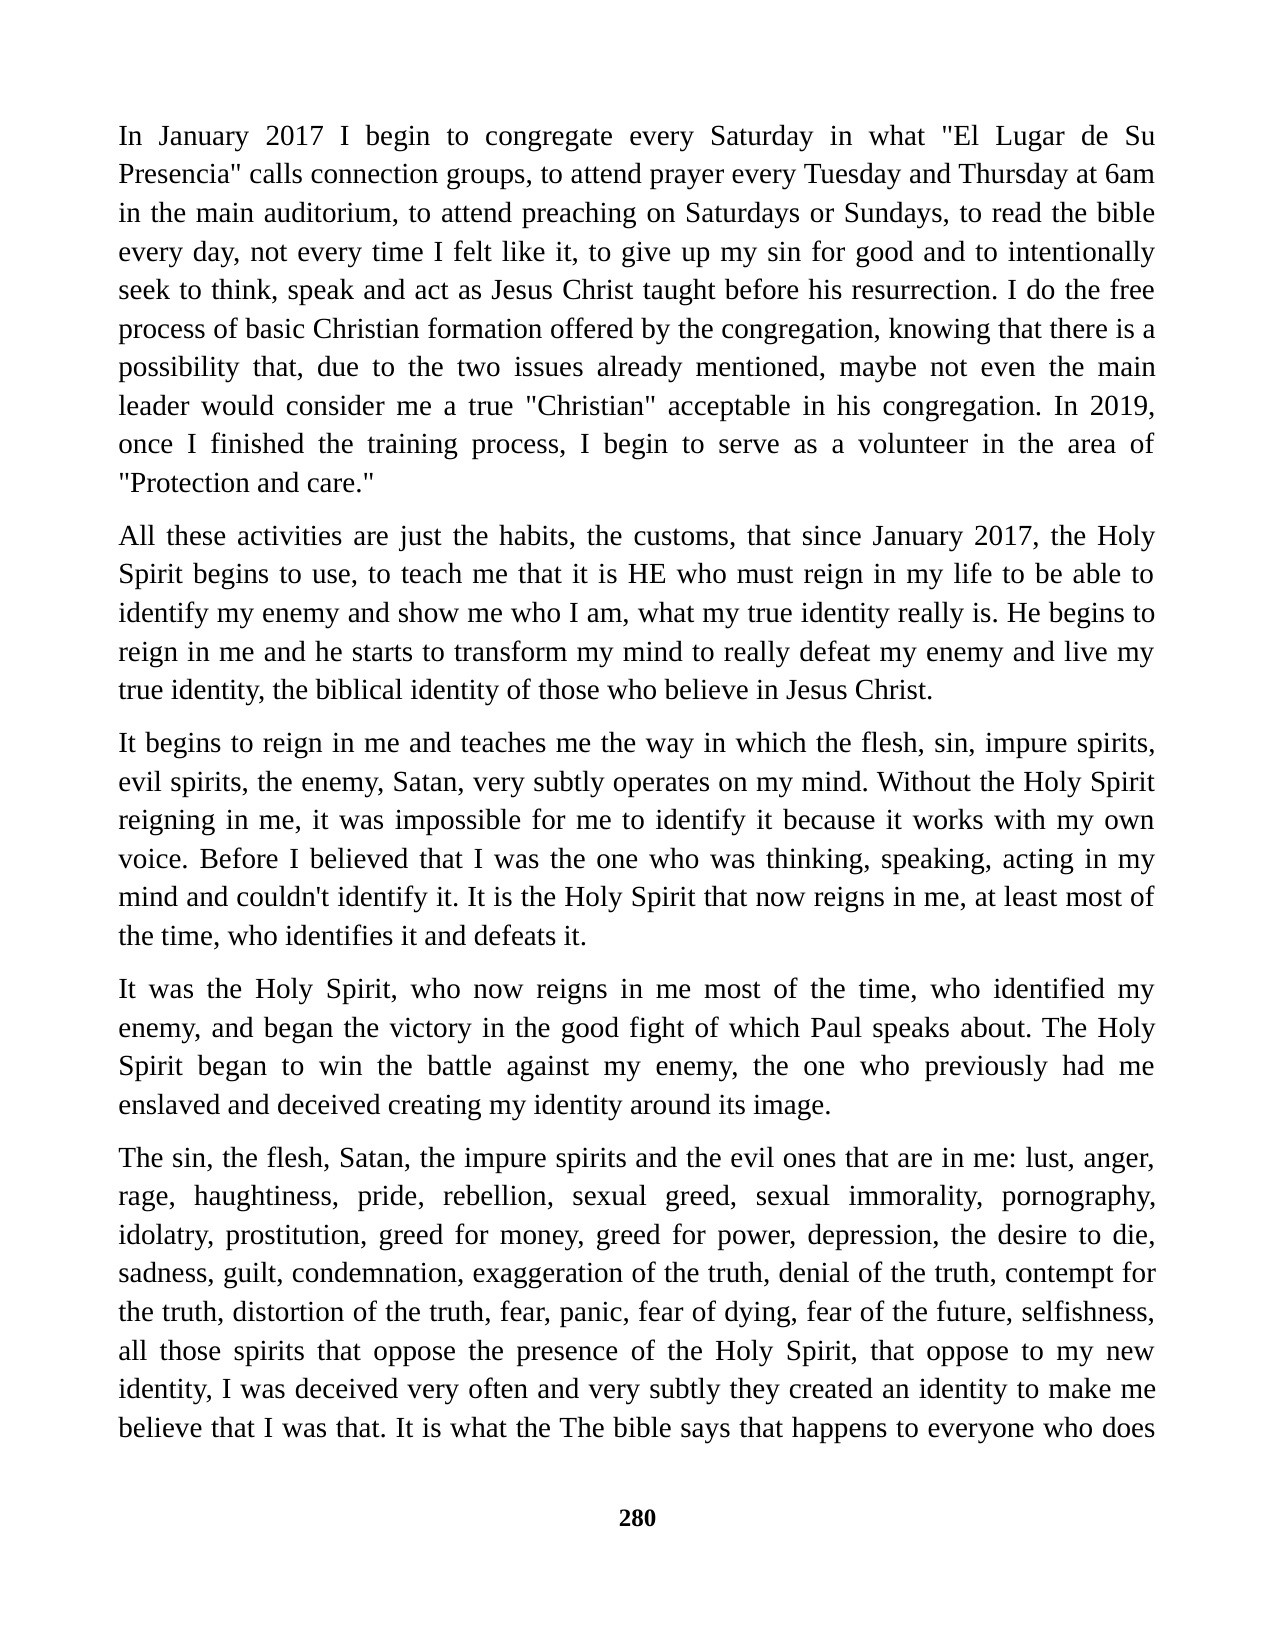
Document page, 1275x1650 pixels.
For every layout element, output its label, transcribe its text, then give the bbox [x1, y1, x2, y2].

text The sin, the flesh, Satan, the impure spirits and the evil ones that are in me: lust, anger, rage, haughtiness, pride, rebellion, sexual greed, sexual immorality, pornography, idolatry, prostitution, greed for money, greed for power, depression, the desire to die, sadness, guilt, condemnation, exaggeration of the truth, denial of the truth, contempt for the truth, distortion of the truth, fear, panic, fear of dying, fear of the future, selfishness, all those spirits that oppose the presence of the Holy Spirit, that oppose to my new identity, I was deceived very often and very subtly they created an identity to make me believe that I was that. It is what the The bible says that happens to everyone who does [118, 1140, 1157, 1443]
text It begins to reign in me and teaches me the way in which the flesh, sin, impure spirits, evil spirits, the enemy, Satan, very subtly operates on my mind. Without the Holy Spirit reigning in me, it was impossible for me to identify it because it works with my own voice. Before I believed that I was the one who was thinking, speaking, acting in my mind and couldn't identify it. It is the Holy Spirit that now reigns in me, at least most of the time, who identifies it and defeats it. [118, 725, 1157, 952]
text All these activities are just the habits, the customs, that since January 2017, the Holy Spirit begins to use, to teach me that it is HE who must reign in my life to be able to identify my enemy and show me who I am, what my true identity really is. He begins to reign in me and he starts to transform my mind to really defeat my enemy and live my true identity, the biblical identity of those who believe in Jesus Christ. [118, 518, 1157, 706]
text In January 2017 I begin to congregate every Saturday in what "El Lugar de Su Presencia" calls connection groups, to attend prayer every Tuesday and Thursday at 6am in the main auditorium, to attend preaching on Saturdays or Sundays, to read the bible every day, not every time I felt like it, to give up my sin for good and to intentionally seek to think, speak and act as Jesus Christ taught before his resurrection. I do the free process of basic Christian formation offered by the congregation, knowing that there is a possibility that, due to the two issues already mentioned, maybe not even the main leader would consider me a true "Christian" acceptable in his congregation. In 2019, once I finished the training process, I begin to serve as a volunteer in the area of "Protection and care." [118, 118, 1157, 498]
text It was the Holy Spirit, who now reigns in me most of the time, who identified my enemy, and began the victory in the good fight of which Paul speaks about. The Holy Spirit began to win the battle against my enemy, the one who previously had me enslaved and deceived creating my identity around its image. [118, 971, 1157, 1120]
